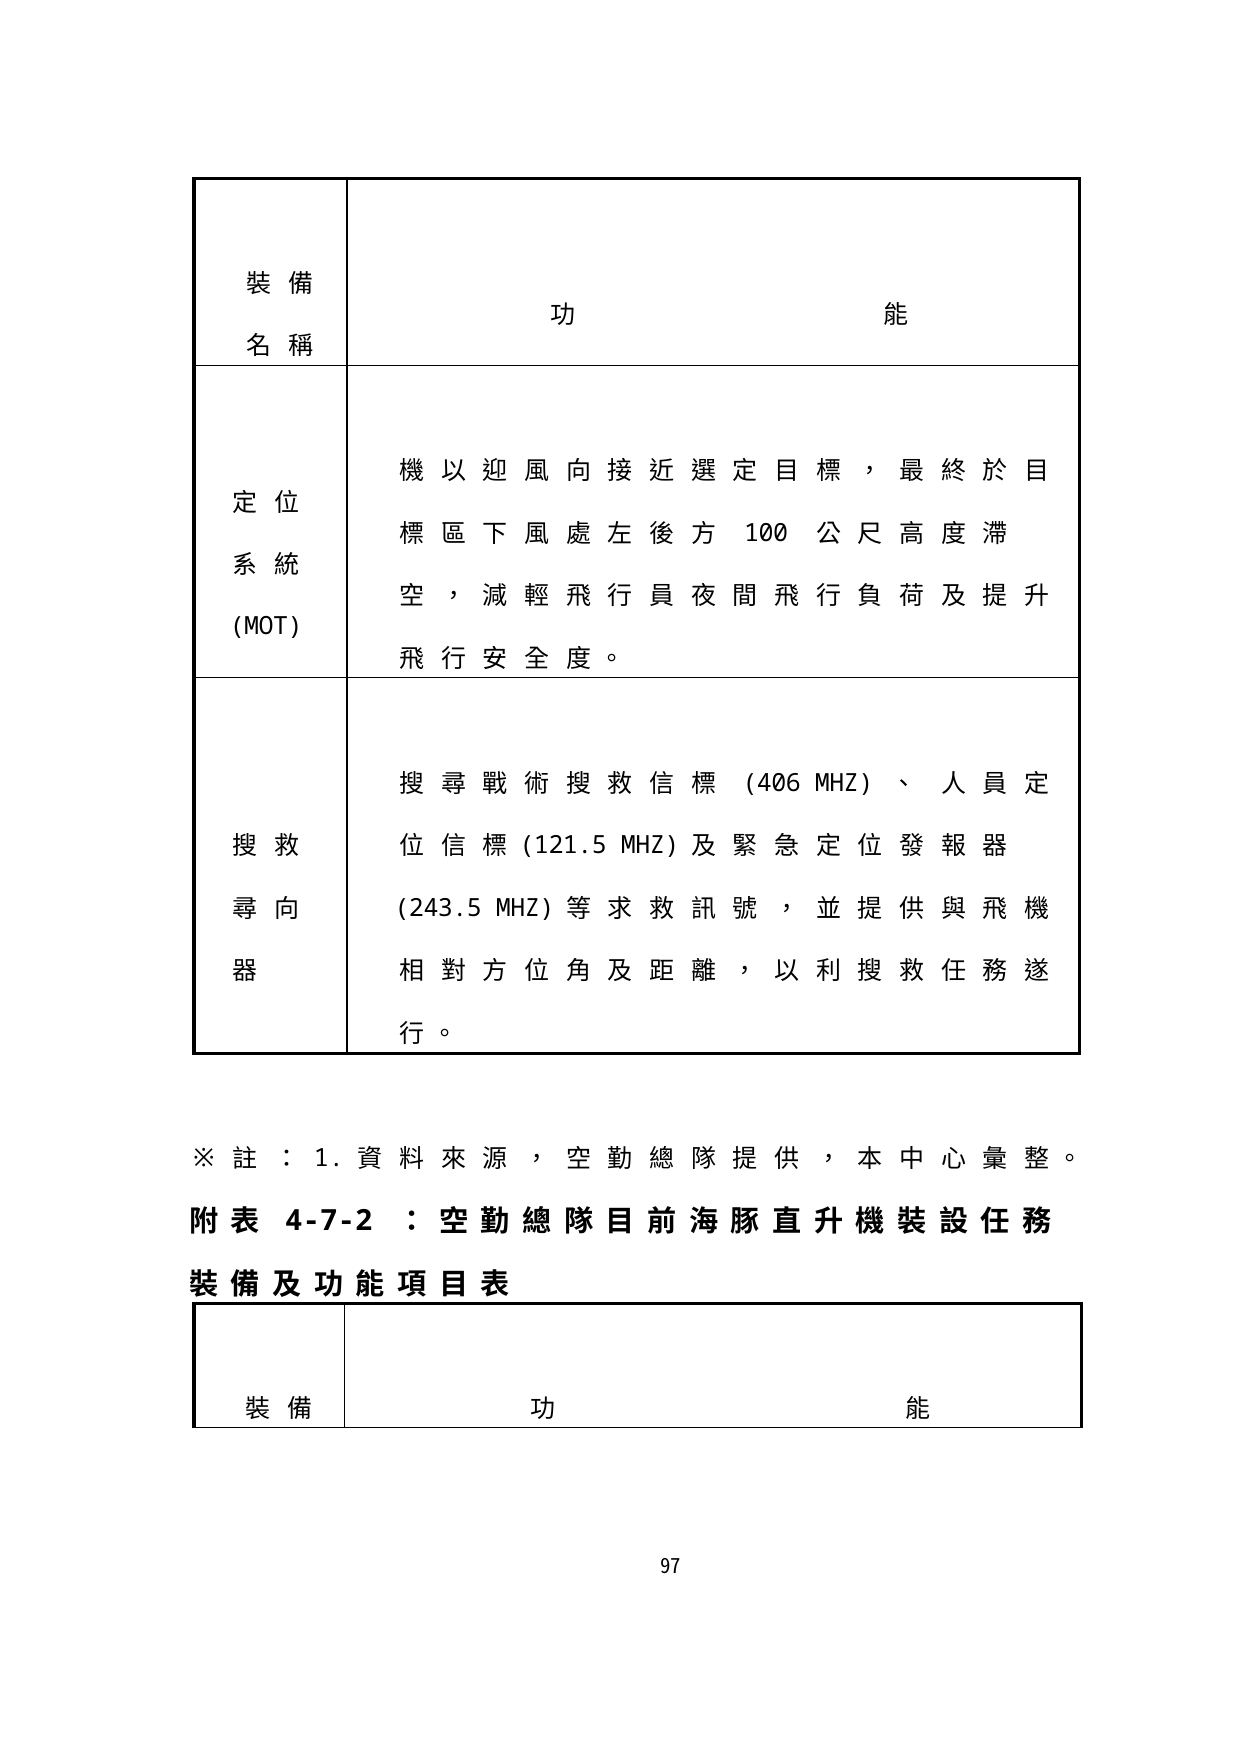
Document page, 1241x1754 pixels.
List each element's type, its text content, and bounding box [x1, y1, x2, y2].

table_cell 搜救尋向器 [196, 678, 346, 1052]
table_header 裝備名稱 [196, 180, 346, 365]
table_header 裝備 [196, 1305, 344, 1427]
table_cell 機以迎風向接近選定目標，最終於目標區下風處左後方100公尺高度滯空，減輕飛行員夜間飛行負荷及提升飛行安全度。 [348, 366, 1078, 677]
table_header 功 能 [348, 180, 1078, 365]
table_cell 定位系統(MOT) [196, 366, 346, 677]
text ※註：1.資料來源，空勤總隊提供，本中心彙整。 [183, 1115, 1058, 1177]
table_header 功 能 [345, 1305, 1080, 1427]
table_cell 搜尋戰術搜救信標(406 MHZ)、人員定位信標(121.5 MHZ)及緊急定位發報器(243.5 MHZ)等求救訊號，並提供與飛機相對方位角及距離，以利搜救任務遂行。 [348, 678, 1078, 1052]
text 附表4-7-2：空勤總隊目前海豚直升機裝設任務裝備及功能項目表 [183, 1177, 1058, 1302]
